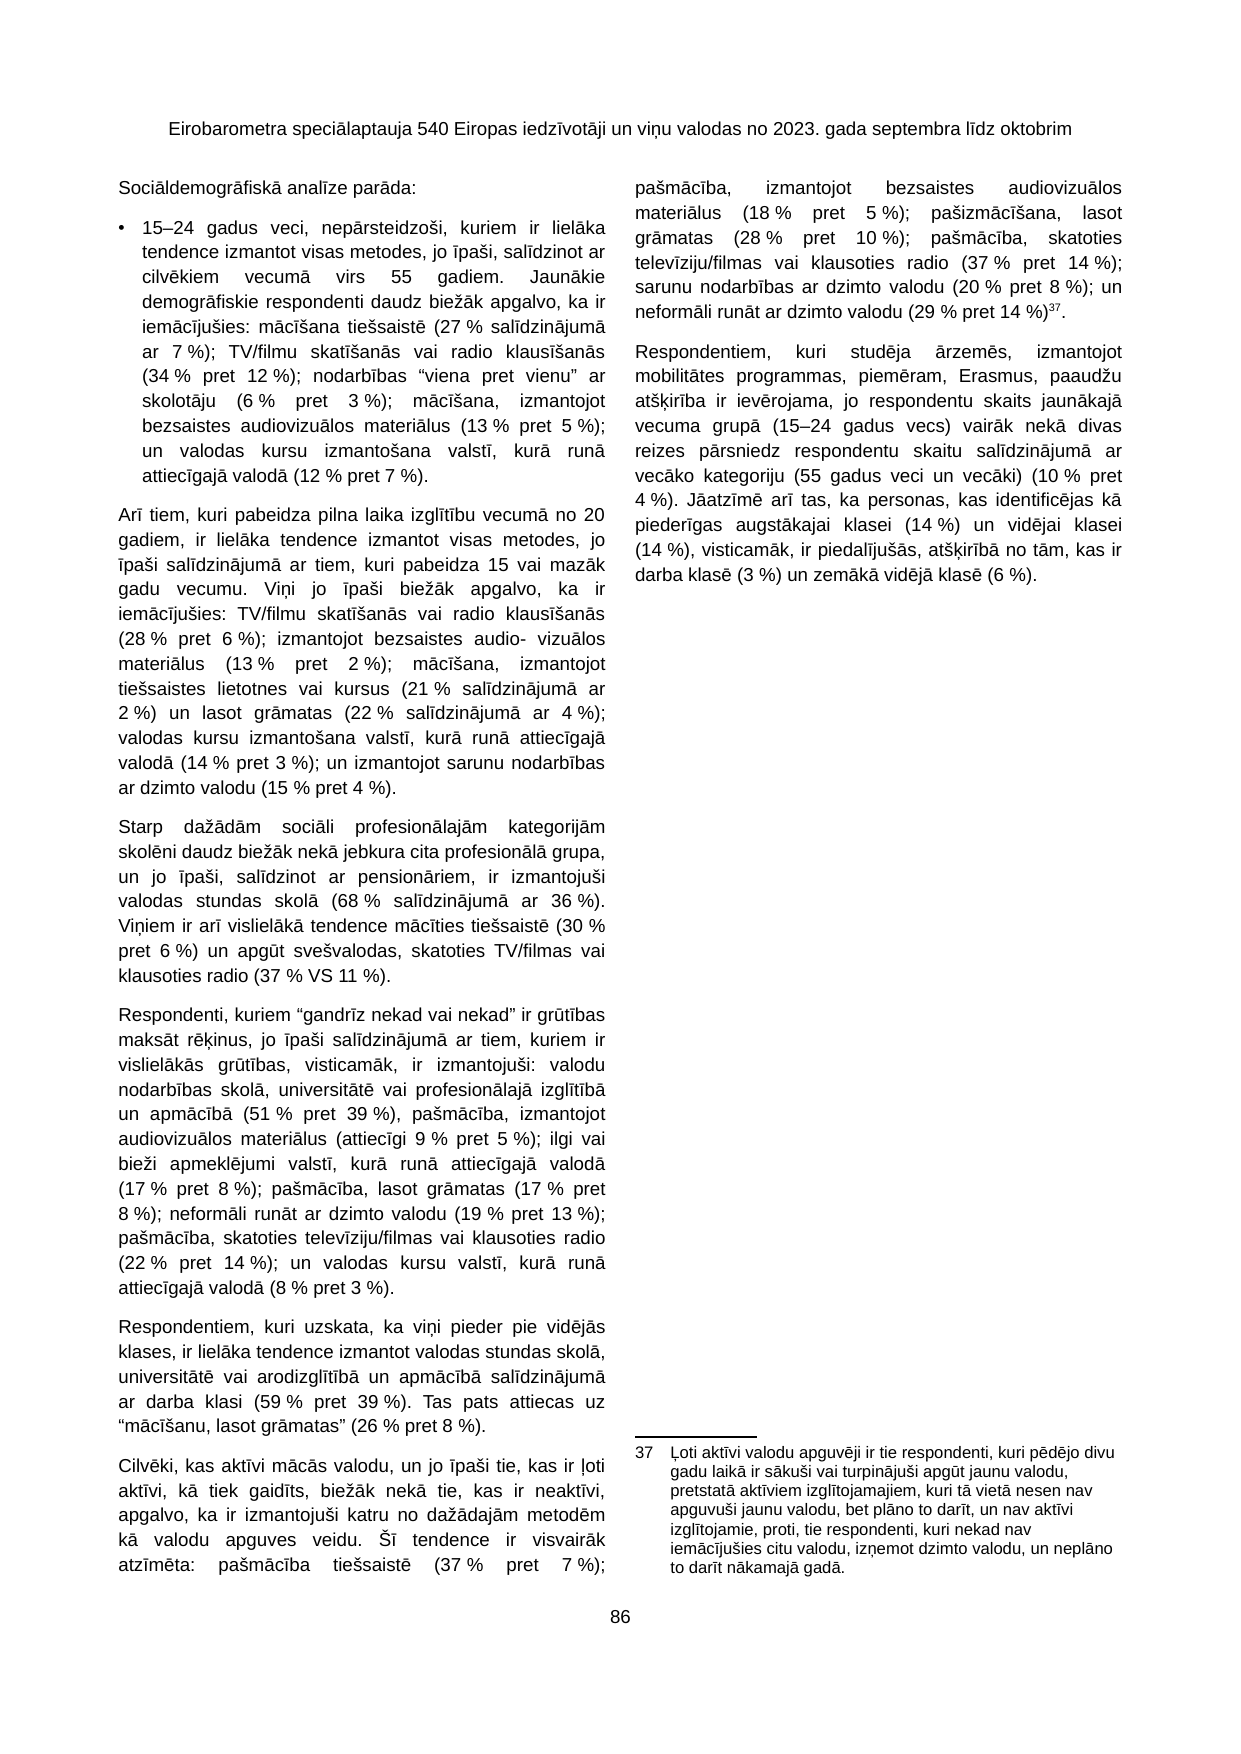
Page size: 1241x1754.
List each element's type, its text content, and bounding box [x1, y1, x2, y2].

text Sociāldemogrāfiskā analīze parāda: [118, 177, 605, 199]
text Respondentiem, kuri uzskata, ka viņi pieder pie vidējās klases, ir lielāka tendence izmantot valodas stundas skolā, universitātē vai arodizglītībā un apmācībā salīdzinājumā ar darba klasi (59 % pret 39 %). Tas pats attiecas uz “mācīšanu, lasot grāmatas” (26 % pret 8 %). [118, 1316, 605, 1437]
text Starp dažādām sociāli profesionālajām kategorijām skolēni daudz biežāk nekā jebkura cita profesionālā grupa, un jo īpaši, salīdzinot ar pensionāriem, ir izmantojuši valodas stundas skolā (68 % salīdzinājumā ar 36 %). Viņiem ir arī vislielākā tendence mācīties tiešsaistē (30 % pret 6 %) un apgūt svešvalodas, skatoties TV/filmas vai klausoties radio (37 % VS 11 %). [118, 816, 605, 986]
text Respondenti, kuriem “gandrīz nekad vai nekad” ir grūtības maksāt rēķinus, jo īpaši salīdzinājumā ar tiem, kuriem ir vislielākās grūtības, visticamāk, ir izmantojuši: valodu nodarbības skolā, universitātē vai profesionālajā izglītībā un apmācībā (51 % pret 39 %), pašmācība, izmantojot audiovizuālos materiālus (attiecīgi 9 % pret 5 %); ilgi vai bieži apmeklējumi valstī, kurā runā attiecīgajā valodā (17 % pret 8 %); pašmācība, lasot grāmatas (17 % pret 8 %); neformāli runāt ar dzimto valodu (19 % pret 13 %); pašmācība, skatoties televīziju/filmas vai klausoties radio (22 % pret 14 %); un valodas kursu valstī, kurā runā attiecīgajā valodā (8 % pret 3 %). [118, 1004, 605, 1298]
text Respondentiem, kuri studēja ārzemēs, izmantojot mobilitātes programmas, piemēram, Erasmus, paaudžu atšķirība ir ievērojama, jo respondentu skaits jaunākajā vecuma grupā (15–24 gadus vecs) vairāk nekā divas reizes pārsniedz respondentu skaitu salīdzinājumā ar vecāko kategoriju (55 gadus veci un vecāki) (10 % pret 4 %). Jāatzīmē arī tas, ka personas, kas identificējas kā piederīgas augstākajai klasei (14 %) un vidējai klasei (14 %), visticamāk, ir piedalījušās, atšķirībā no tām, kas ir darba klasē (3 %) un zemākā vidējā klasē (6 %). [635, 340, 1122, 585]
list 15–24 gadus veci, nepārsteidzoši, kuriem ir lielāka tendence izmantot visas metodes, jo īpaši, salīdzinot ar cilvēkiem vecumā virs 55 gadiem. Jaunākie demogrāfiskie respondenti daudz biežāk apgalvo, ka ir iemācījušies: mācīšana tiešsaistē (27 % salīdzinājumā ar 7 %); TV/filmu skatīšanās vai radio klausīšanās (34 % pret 12 %); nodarbības “viena pret vienu” ar skolotāju (6 % pret 3 %); mācīšana, izmantojot bezsaistes audiovizuālos materiālus (13 % pret 5 %); un valodas kursu izmantošana valstī, kurā runā attiecīgajā valodā (12 % pret 7 %). [118, 216, 605, 486]
text Cilvēki, kas aktīvi mācās valodu, un jo īpaši tie, kas ir ļoti aktīvi, kā tiek gaidīts, biežāk nekā tie, kas ir neaktīvi, apgalvo, ka ir izmantojuši katru no dažādajām metodēm kā valodu apguves veidu. Šī tendence ir visvairāk atzīmēta: pašmācība tiešsaistē (37 % pret 7 %); [118, 1455, 605, 1575]
text Ļoti aktīvi valodu apguvēji ir tie respondenti, kuri pēdējo divu gadu laikā ir sākuši vai turpinājuši apgūt jaunu valodu, pretstatā aktīviem izglītojamajiem, kuri tā vietā nesen nav apguvuši jaunu valodu, bet plāno to darīt, un nav aktīvi izglītojamie, proti, tie respondenti, kuri nekad nav iemācījušies citu valodu, izņemot dzimto valodu, un neplāno to darīt nākamajā gadā. [635, 1443, 1122, 1577]
text Arī tiem, kuri pabeidza pilna laika izglītību vecumā no 20 gadiem, ir lielāka tendence izmantot visas metodes, jo īpaši salīdzinājumā ar tiem, kuri pabeidza 15 vai mazāk gadu vecumu. Viņi jo īpaši biežāk apgalvo, ka ir iemācījušies: TV/filmu skatīšanās vai radio klausīšanās (28 % pret 6 %); izmantojot bezsaistes audio- vizuālos materiālus (13 % pret 2 %); mācīšana, izmantojot tiešsaistes lietotnes vai kursus (21 % salīdzinājumā ar 2 %) un lasot grāmatas (22 % salīdzinājumā ar 4 %); valodas kursu izmantošana valstī, kurā runā attiecīgajā valodā (14 % pret 3 %); un izmantojot sarunu nodarbības ar dzimto valodu (15 % pret 4 %). [118, 504, 605, 798]
text pašmācība, izmantojot bezsaistes audiovizuālos materiālus (18 % pret 5 %); pašizmācīšana, lasot grāmatas (28 % pret 10 %); pašmācība, skatoties televīziju/filmas vai klausoties radio (37 % pret 14 %); sarunu nodarbības ar dzimto valodu (20 % pret 8 %); un neformāli runāt ar dzimto valodu (29 % pret 14 %). [635, 177, 1122, 323]
